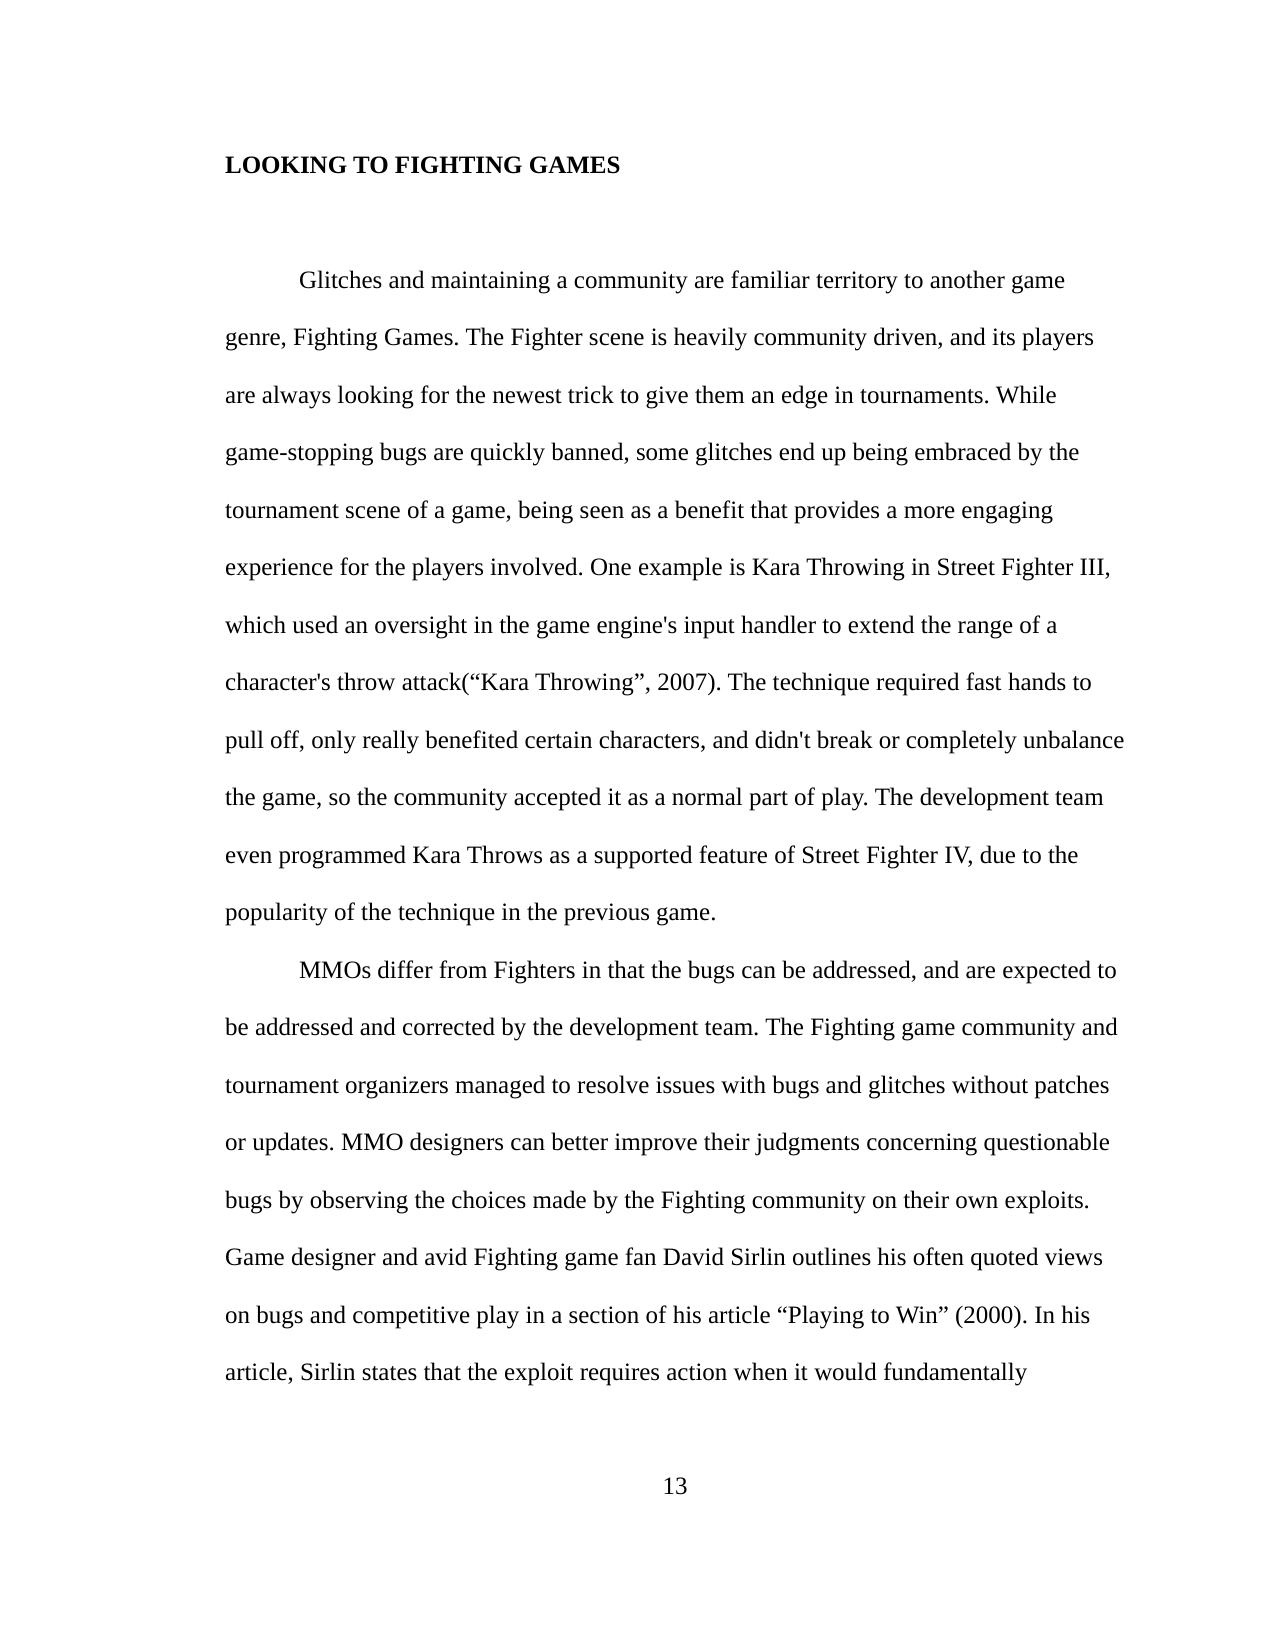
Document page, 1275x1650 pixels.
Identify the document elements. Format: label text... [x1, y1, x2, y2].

text MMOs differ from Fighters in that the bugs can be addressed, and are expected to be addressed and corrected by the development team. The Fighting game community and tournament organizers managed to resolve issues with bugs and glitches without patches or updates. MMO designers can better improve their judgments concerning questionable bugs by observing the choices made by the Fighting community on their own exploits. Game designer and avid Fighting game fan David Sirlin outlines his often quoted views on bugs and competitive play in a section of his article “Playing to Win” (2000). In his article, Sirlin states that the exploit requires action when it would fundamentally [225, 955, 1125, 1386]
text LOOKING TO FIGHTING GAMES [225, 150, 1125, 179]
text Glitches and maintaining a community are familiar territory to another game genre, Fighting Games. The Fighter scene is heavily community driven, and its players are always looking for the newest trick to give them an edge in tournaments. While game-stopping bugs are quickly banned, some glitches end up being embraced by the tournament scene of a game, being seen as a benefit that provides a more engaging experience for the players involved. One example is Kara Throwing in Street Fighter III, which used an oversight in the game engine's input handler to extend the range of a character's throw attack(“Kara Throwing”, 2007). The technique required fast hands to pull off, only really benefited certain characters, and didn't break or completely unbalance the game, so the community accepted it as a normal part of play. The development team even programmed Kara Throws as a supported feature of Street Fighter IV, due to the popularity of the technique in the previous game. [225, 265, 1125, 926]
